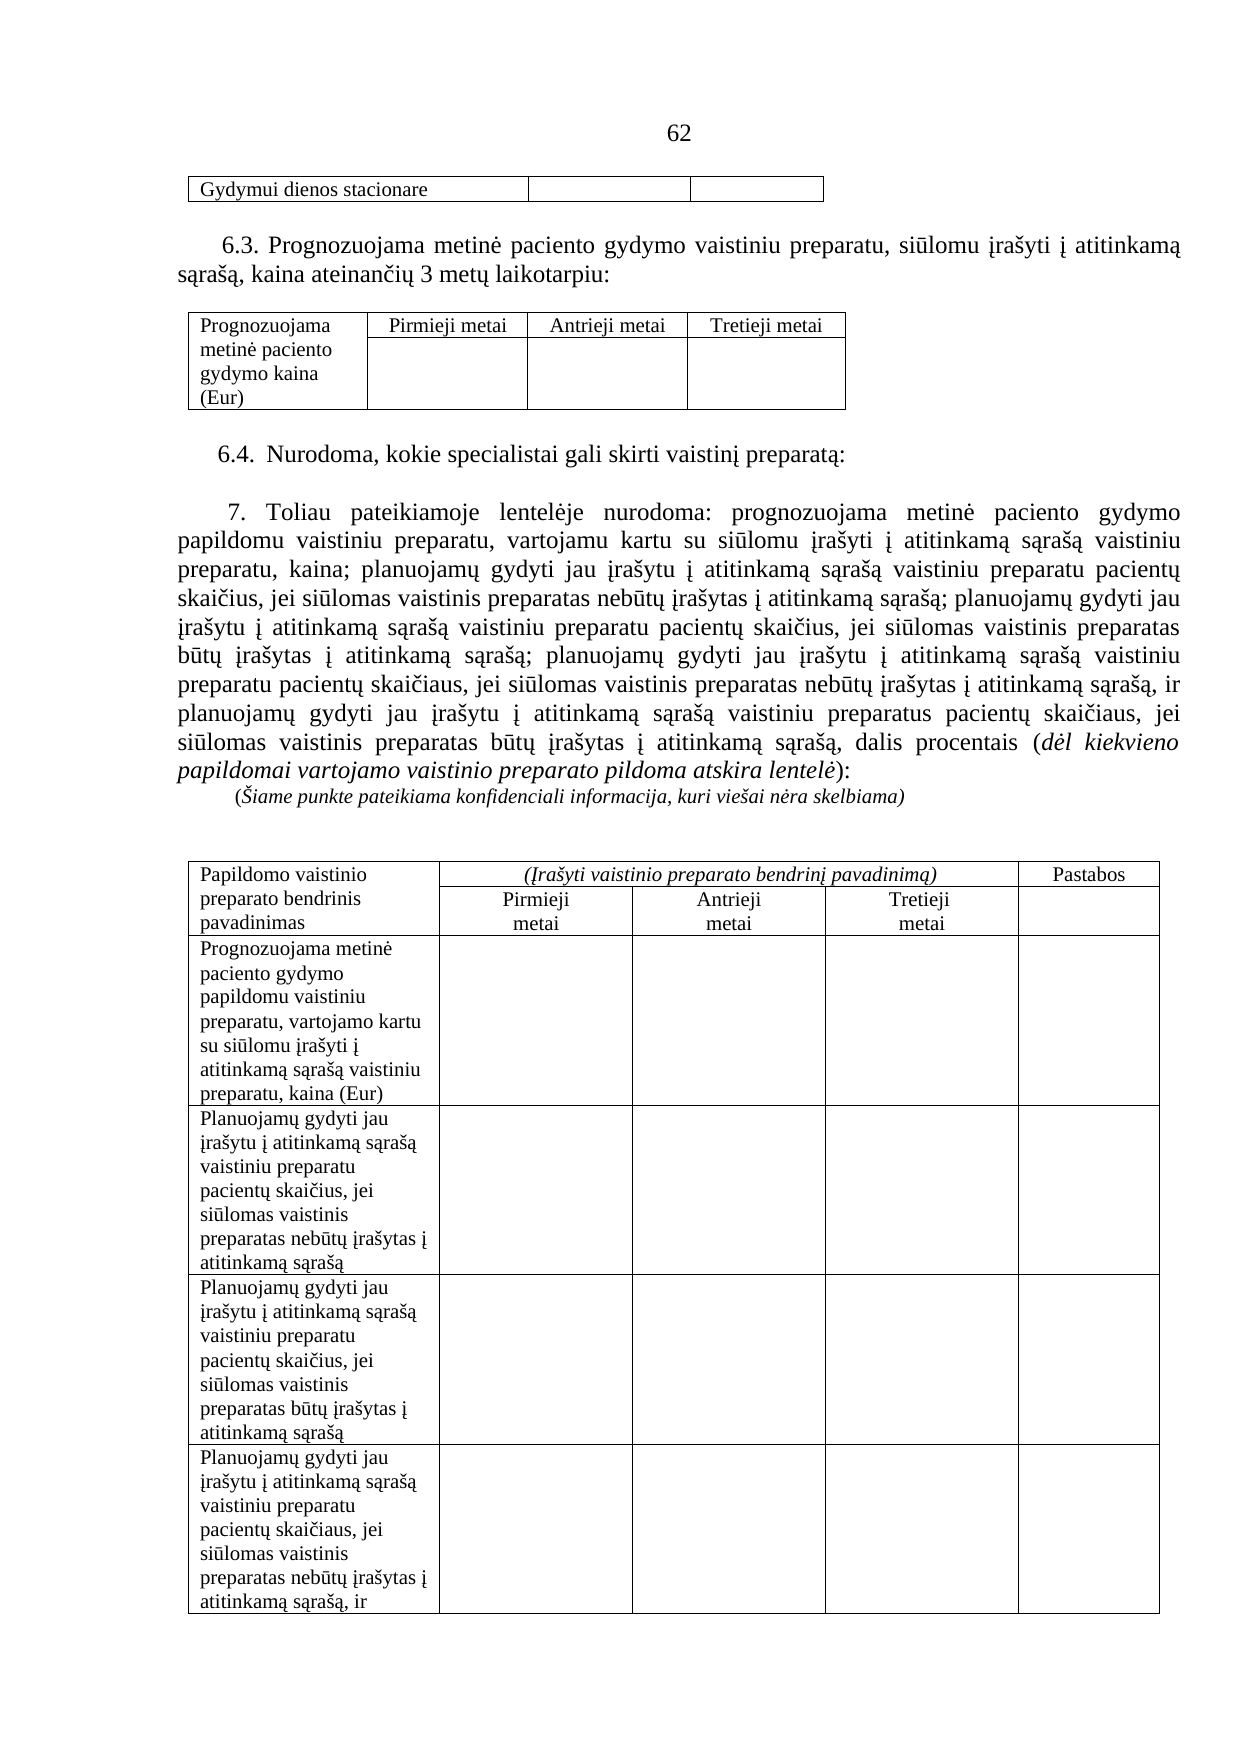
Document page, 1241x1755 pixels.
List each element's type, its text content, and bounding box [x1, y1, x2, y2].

table_cell [633, 1445, 825, 1613]
text 6.4. Nurodoma, kokie specialistai gali skirti vaistinį preparatą: [177, 439, 1181, 468]
table_cell Planuojamų gydyti jau įrašytu į atitinkamą sąrašą vaistiniu preparatu pacientų skaičius, jei siūlomas vaistinis preparatas būtų įrašytas į atitinkamą sąrašą [189, 1275, 439, 1444]
table_header (Įrašyti vaistinio preparato bendrinį pavadinimą) [440, 862, 1018, 886]
table_cell Antrieji metai [633, 887, 825, 935]
table_cell [688, 338, 845, 409]
table_header Tretieji metai [688, 313, 845, 337]
table_cell [633, 1106, 825, 1274]
table_cell Tretieji metai [826, 887, 1018, 935]
text (Šiame punkte pateikiama konfidenciali informacija, kuri viešai nėra skelbiama) [177, 784, 1181, 808]
table_cell Prognozuojama metinė paciento gydymo papildomu vaistiniu preparatu, vartojamo kartu su siūlomu įrašyti į atitinkamą sąrašą vaistiniu preparatu, kaina (Eur) [189, 936, 439, 1105]
table_cell [1019, 887, 1159, 935]
table_cell [826, 1275, 1018, 1444]
table_cell [633, 936, 825, 1105]
table_cell [440, 1445, 632, 1613]
table_cell [440, 1106, 632, 1274]
table_cell [528, 338, 687, 409]
table_cell Planuojamų gydyti jau įrašytu į atitinkamą sąrašą vaistiniu preparatu pacientų skaičius, jei siūlomas vaistinis preparatas nebūtų įrašytas į atitinkamą sąrašą [189, 1106, 439, 1274]
table_cell [368, 338, 527, 409]
table_cell [826, 936, 1018, 1105]
table_header Prognozuojama metinė paciento gydymo kaina (Eur) [189, 313, 367, 409]
table_header Papildomo vaistinio preparato bendrinis pavadinimas [189, 862, 439, 935]
table_cell Planuojamų gydyti jau įrašytu į atitinkamą sąrašą vaistiniu preparatu pacientų skaičiaus, jei siūlomas vaistinis preparatas nebūtų įrašytas į atitinkamą sąrašą, ir [189, 1445, 439, 1613]
table_cell [633, 1275, 825, 1444]
table_cell [1019, 1275, 1159, 1444]
table_header Pirmieji metai [368, 313, 527, 337]
table_header Antrieji metai [528, 313, 687, 337]
table_cell [691, 177, 823, 201]
text 6.3. Prognozuojama metinė paciento gydymo vaistiniu preparatu, siūlomu įrašyti į atitinkamą sąrašą, kaina ateinančių 3 metų laikotarpiu: [177, 231, 1181, 288]
table_header Pastabos [1019, 862, 1159, 886]
table_cell [1019, 1445, 1159, 1613]
table_cell Pirmieji metai [440, 887, 632, 935]
table_cell [440, 1275, 632, 1444]
table_cell [529, 177, 690, 201]
table_cell [826, 1106, 1018, 1274]
table_cell [440, 936, 632, 1105]
table_cell [826, 1445, 1018, 1613]
text 7. Toliau pateikiamoje lentelėje nurodoma: prognozuojama metinė paciento gydymo papildomu vaistiniu preparatu, vartojamu kartu su siūlomu įrašyti į atitinkamą sąrašą vaistiniu preparatu, kaina; planuojamų gydyti jau įrašytu į atitinkamą sąrašą vaistiniu preparatu pacientų skaičius, jei siūlomas vaistinis preparatas nebūtų įrašytas į atitinkamą sąrašą; planuojamų gydyti jau įrašytu į atitinkamą sąrašą vaistiniu preparatu pacientų skaičius, jei siūlomas vaistinis preparatas būtų įrašytas į atitinkamą sąrašą; planuojamų gydyti jau įrašytu į atitinkamą sąrašą vaistiniu preparatu pacientų skaičiaus, jei siūlomas vaistinis preparatas nebūtų įrašytas į atitinkamą sąrašą, ir planuojamų gydyti jau įrašytu į atitinkamą sąrašą vaistiniu preparatus pacientų skaičiaus, jei siūlomas vaistinis preparatas būtų įrašytas į atitinkamą sąrašą, dalis procentais (dėl kiekvieno papildomai vartojamo vaistinio preparato pildoma atskira lentelė): [177, 497, 1181, 784]
table_cell [1019, 1106, 1159, 1274]
table_cell [1019, 936, 1159, 1105]
table_cell Gydymui dienos stacionare [189, 177, 528, 201]
